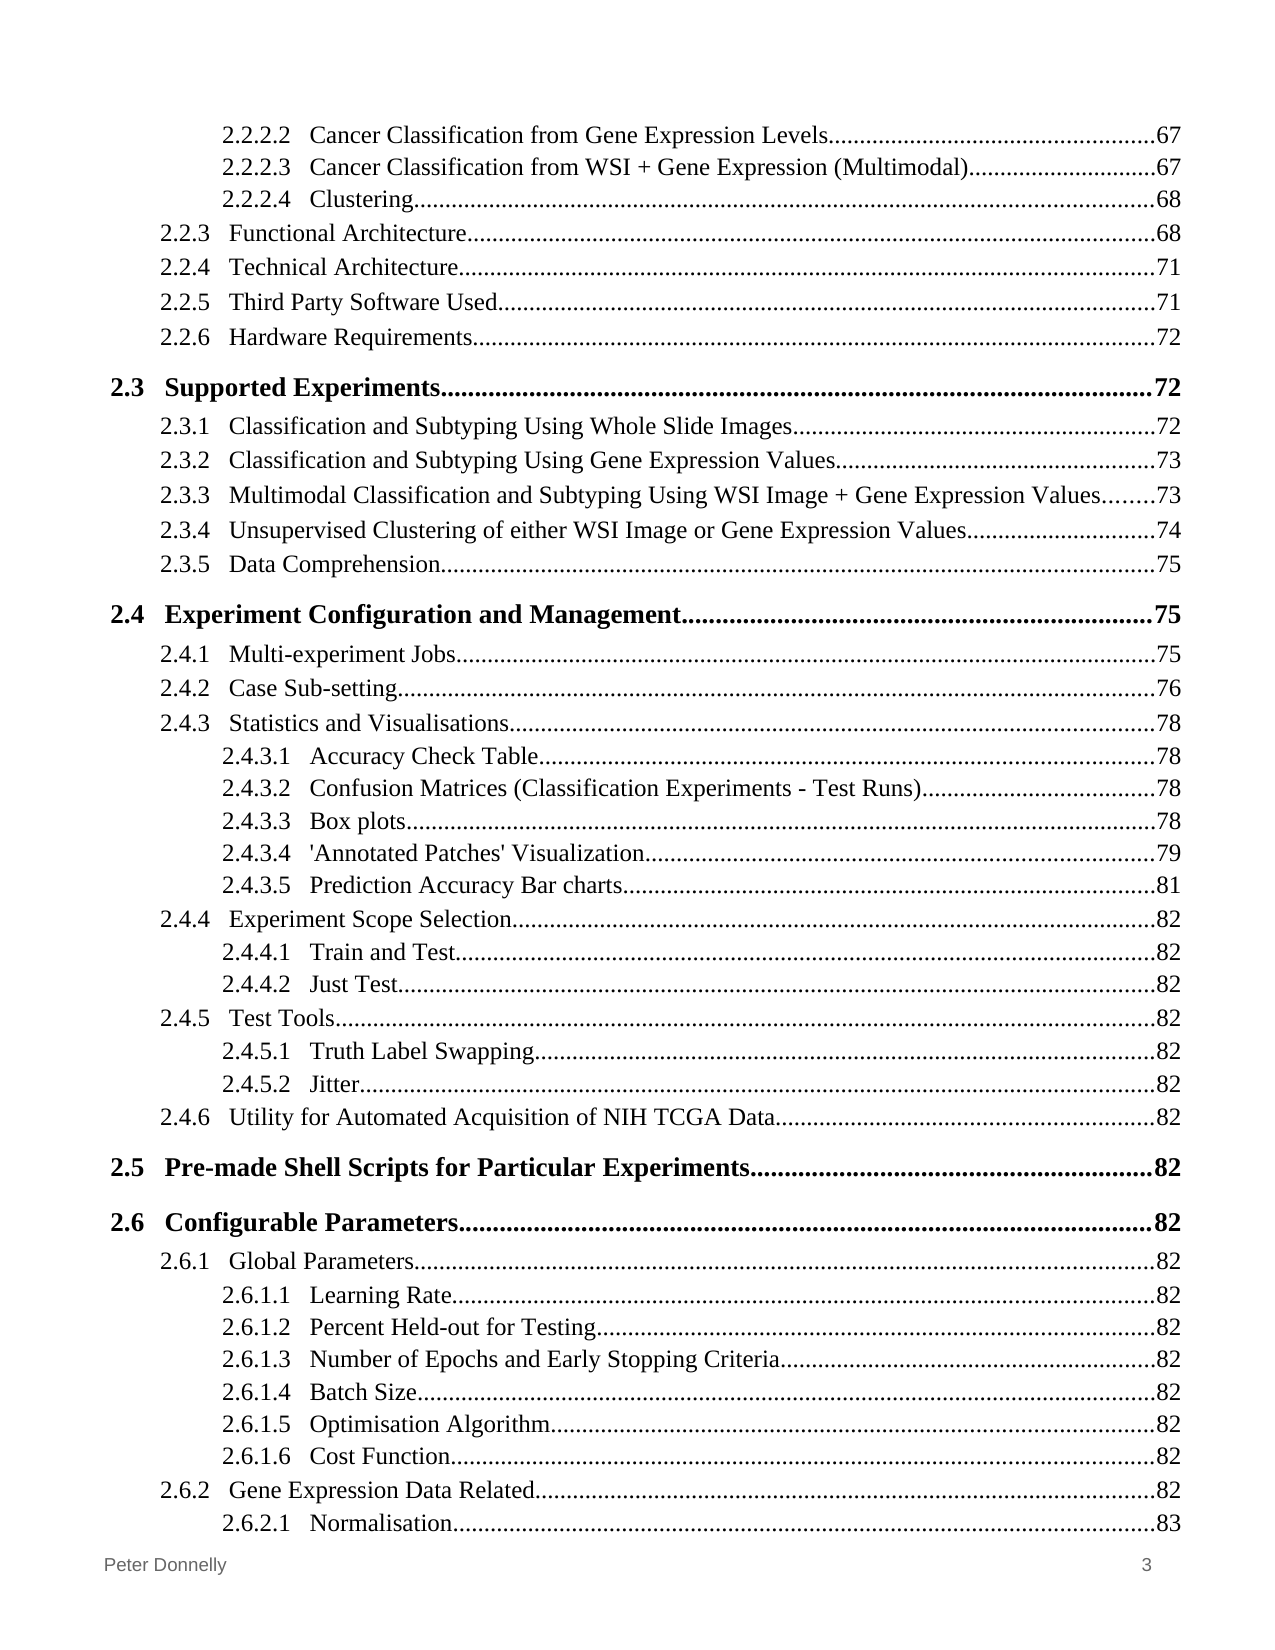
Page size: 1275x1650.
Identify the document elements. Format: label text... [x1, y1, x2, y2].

text 2.4.4.2 Just Test 82 [216, 969, 1181, 998]
text 2.3.4 Unsupervised Clustering of either WSI Image or Gene Expression Values 74 [154, 515, 1181, 543]
text 2.4.3.1 Accuracy Check Table 78 [216, 741, 1181, 770]
text 2.6.1.1 Learning Rate 82 [216, 1280, 1181, 1308]
text 2.4 Experiment Configuration and Management 75 [103, 599, 1181, 630]
text 2.6.1.6 Cost Function 82 [216, 1441, 1181, 1470]
text 2.2.2.4 Clustering 68 [216, 184, 1181, 213]
text 2.2.4 Technical Architecture 71 [154, 252, 1181, 281]
text 2.2.2.3 Cancer Classification from WSI + Gene Expression (Multimodal) 67 [216, 152, 1181, 181]
text 2.4.5.2 Jitter 82 [216, 1069, 1181, 1097]
text 2.4.3.5 Prediction Accuracy Bar charts 81 [216, 870, 1181, 899]
text 2.4.3 Statistics and Visualisations 78 [154, 708, 1181, 737]
text 2.6.1.5 Optimisation Algorithm 82 [216, 1409, 1181, 1438]
text 2.4.3.3 Box plots 78 [216, 806, 1181, 834]
text 2.2.6 Hardware Requirements 72 [154, 322, 1181, 350]
text 2.4.1 Multi-experiment Jobs 75 [154, 639, 1181, 667]
text 2.4.6 Utility for Automated Acquisition of NIH TCGA Data 82 [154, 1102, 1181, 1131]
text 2.4.3.2 Confusion Matrices (Classification Experiments - Test Runs) 78 [216, 773, 1181, 802]
text 2.4.5 Test Tools 82 [154, 1003, 1181, 1032]
text 2.6.1 Global Parameters 82 [154, 1246, 1181, 1275]
text 2.3.5 Data Comprehension 75 [154, 549, 1181, 578]
text 2.3.1 Classification and Subtyping Using Whole Slide Images 72 [154, 411, 1181, 440]
text 2.6.1.2 Percent Held-out for Testing 82 [216, 1312, 1181, 1341]
text 2.3.3 Multimodal Classification and Subtyping Using WSI Image + Gene Expression Values 73 [154, 480, 1181, 509]
text 2.2.5 Third Party Software Used 71 [154, 287, 1181, 316]
text 2.4.4 Experiment Scope Selection 82 [154, 904, 1181, 933]
text 2.6 Configurable Parameters 82 [103, 1206, 1181, 1237]
text 2.4.3.4 'Annotated Patches' Visualization 79 [216, 838, 1181, 867]
text 2.6.1.4 Batch Size 82 [216, 1377, 1181, 1405]
text 2.2.3 Functional Architecture 68 [154, 218, 1181, 247]
text 2.6.1.3 Number of Epochs and Early Stopping Criteria 82 [216, 1344, 1181, 1373]
text 2.2.2.2 Cancer Classification from Gene Expression Levels 67 [216, 120, 1181, 148]
text 2.4.4.1 Train and Test 82 [216, 937, 1181, 966]
text 2.3 Supported Experiments 72 [103, 371, 1181, 402]
text 2.5 Pre-made Shell Scripts for Particular Experiments 82 [103, 1152, 1181, 1183]
text 2.6.2.1 Normalisation 83 [216, 1508, 1181, 1537]
text 2.4.2 Case Sub-setting 76 [154, 673, 1181, 702]
text 2.6.2 Gene Expression Data Related 82 [154, 1475, 1181, 1503]
text 2.4.5.1 Truth Label Swapping 82 [216, 1036, 1181, 1065]
text 2.3.2 Classification and Subtyping Using Gene Expression Values 73 [154, 446, 1181, 474]
